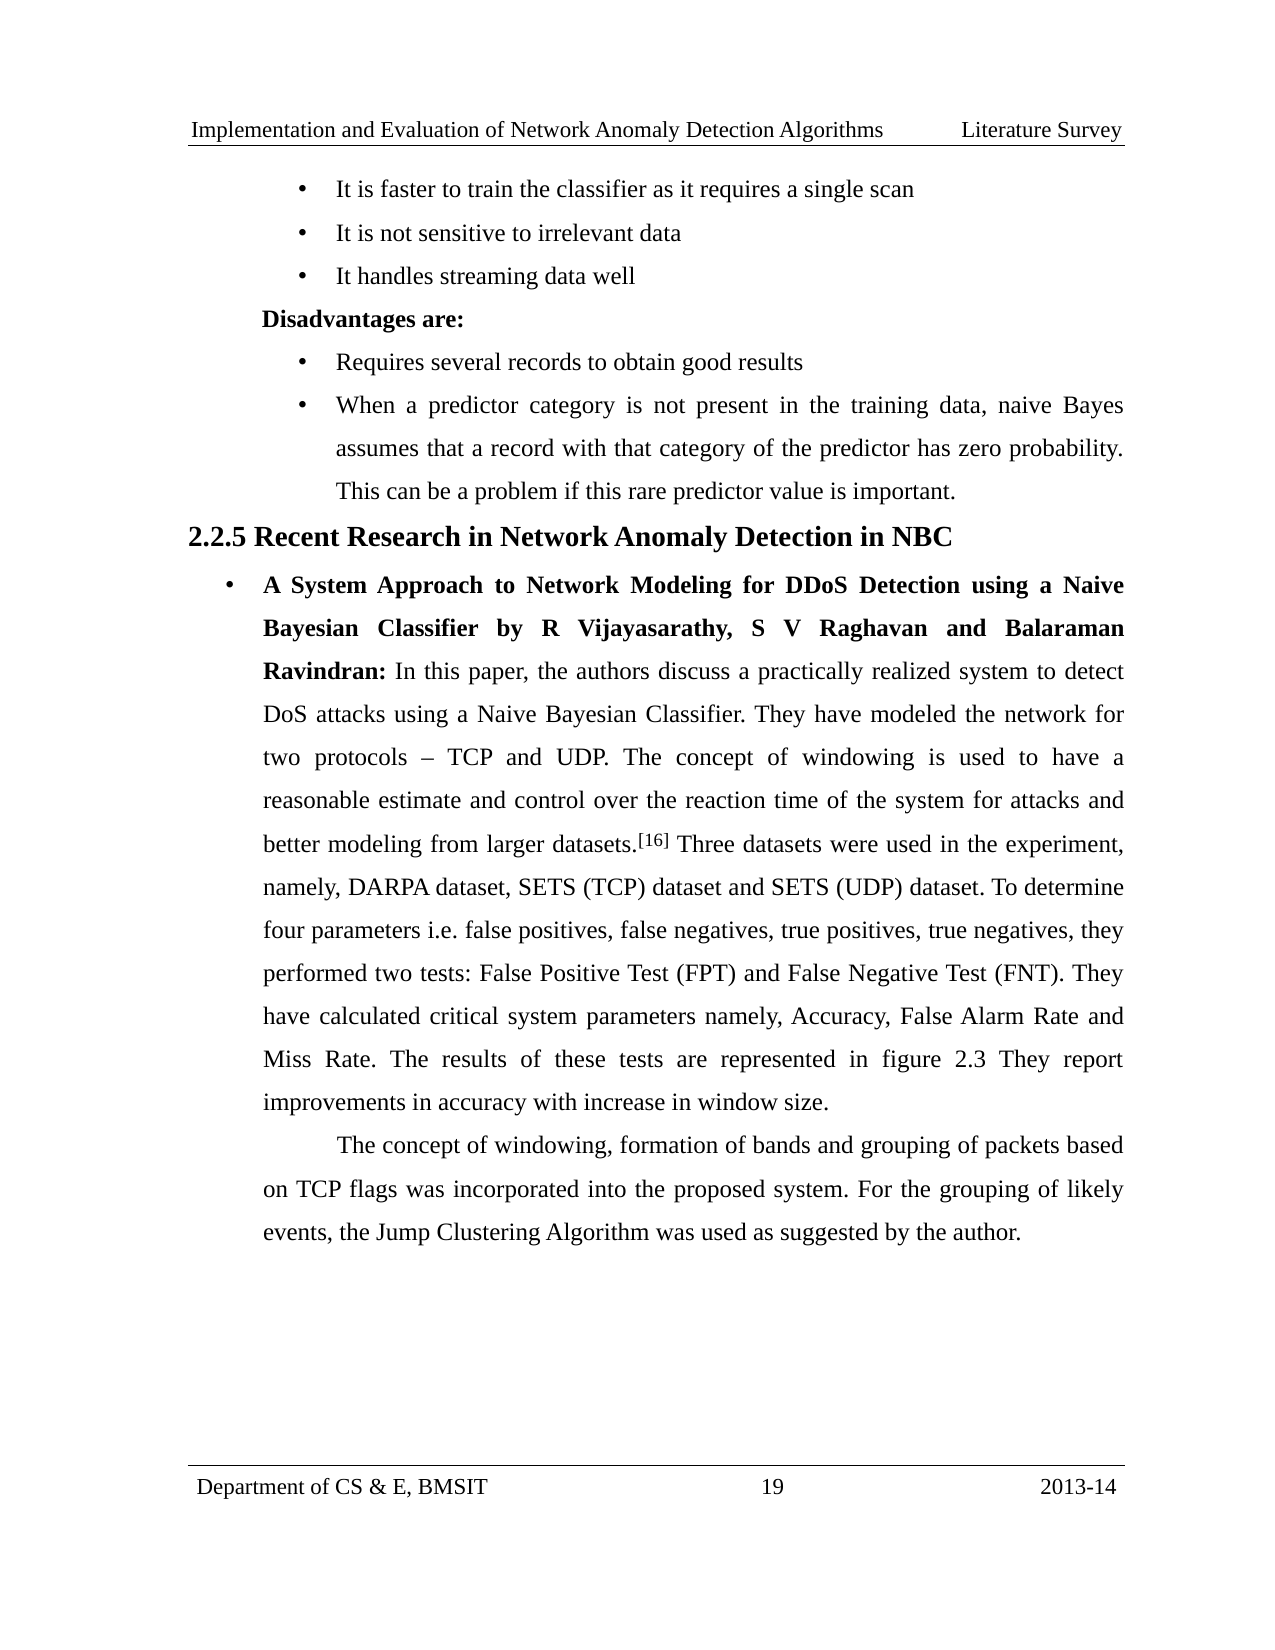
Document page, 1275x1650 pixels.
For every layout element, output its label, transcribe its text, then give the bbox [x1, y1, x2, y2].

subtitle 2.2.5 Recent Research in Network Anomaly Detection in NBC [150, 519, 1125, 553]
text Disadvantages are: [262, 304, 1125, 333]
list Requires several records to obtain good results [298, 347, 1125, 376]
list A System Approach to Network Modeling for DDoS Detection using a Naive Bayesian Classifier by R Vijayasarathy, S V Raghavan and Balaraman Ravindran: In this paper, the authors discuss a practically realized system to detect DoS attacks using a Naive Bayesian Classifier. They have modeled the network for two protocols – TCP and UDP. The concept of windowing is used to have a reasonable estimate and control over the reaction time of the system for attacks and better modeling from larger datasets.[16] Three datasets were used in the experiment, namely, DARPA dataset, SETS (TCP) dataset and SETS (UDP) dataset. To determine four parameters i.e. false positives, false negatives, true positives, true negatives, they performed two tests: False Positive Test (FPT) and False Negative Test (FNT). They have calculated critical system parameters namely, Accuracy, False Alarm Rate and Miss Rate. The results of these tests are represented in figure 2.3 They report improvements in accuracy with increase in window size. The concept of windowing, formation of bands and grouping of packets based on TCP flags was incorporated into the proposed system. For the grouping of likely events, the Jump Clustering Algorithm was used as suggested by the author. [225, 570, 1125, 1246]
list It is not sensitive to irrelevant data [298, 218, 1125, 246]
list It is faster to train the classifier as it requires a single scan [298, 174, 1125, 203]
list When a predictor category is not present in the training data, naive Bayes assumes that a record with that category of the predictor has zero probability. This can be a problem if this rare predictor value is important. [298, 390, 1125, 505]
list It handles streaming data well [298, 261, 1125, 289]
